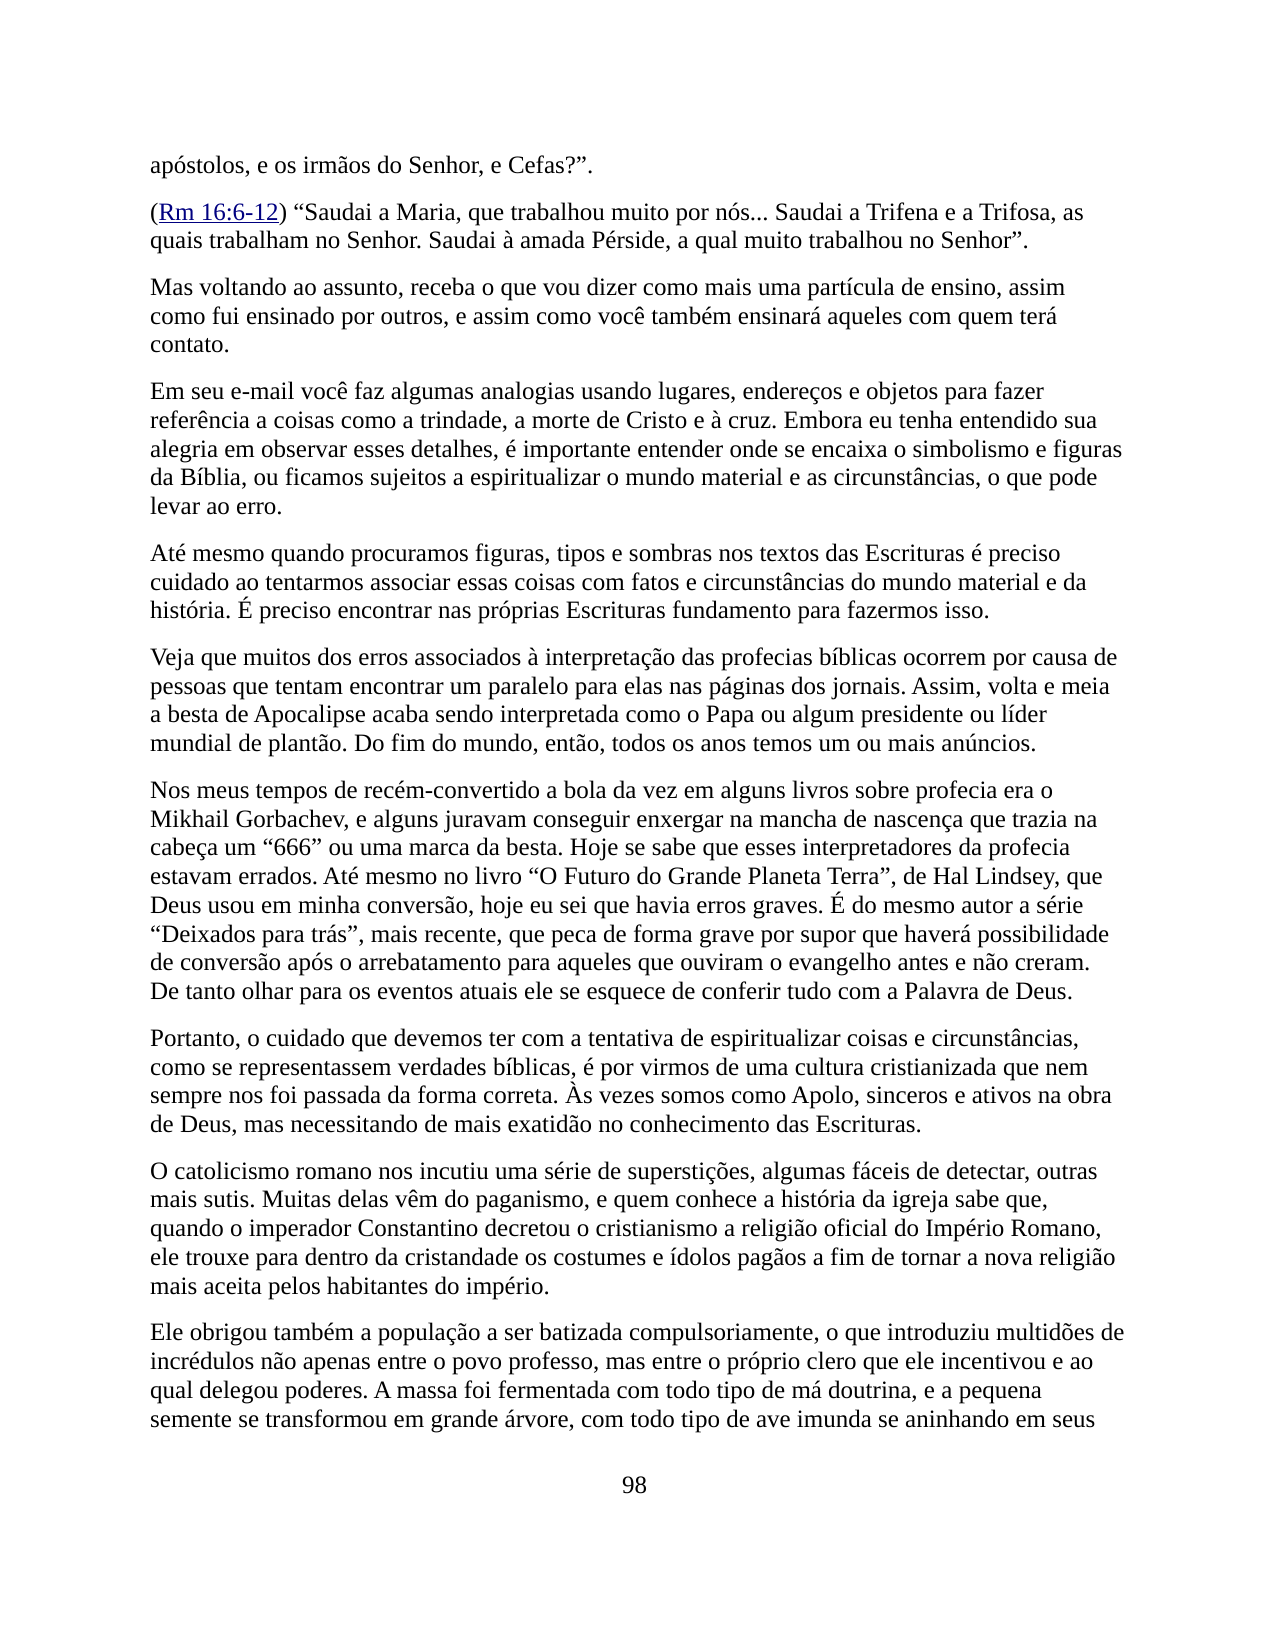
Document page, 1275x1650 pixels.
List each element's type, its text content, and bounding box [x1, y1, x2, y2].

text Ele obrigou também a população a ser batizada compulsoriamente, o que introduziu multidões de incrédulos não apenas entre o povo professo, mas entre o próprio clero que ele incentivou e ao qual delegou poderes. A massa foi fermentada com todo tipo de má doutrina, e a pequena semente se transformou em grande árvore, com todo tipo de ave imunda se aninhando em seus [150, 1317, 1125, 1432]
text Em seu e-mail você faz algumas analogias usando lugares, endereços e objetos para fazer referência a coisas como a trindade, a morte de Cristo e à cruz. Embora eu tenha entendido sua alegria em observar esses detalhes, é importante entender onde se encaixa o simbolismo e figuras da Bíblia, ou ficamos sujeitos a espiritualizar o mundo material e as circunstâncias, o que pode levar ao erro. [150, 376, 1125, 520]
text Portanto, o cuidado que devemos ter com a tentativa de espiritualizar coisas e circunstâncias, como se representassem verdades bíblicas, é por virmos de uma cultura cristianizada que nem sempre nos foi passada da forma correta. Às vezes somos como Apolo, sinceros e ativos na obra de Deus, mas necessitando de mais exatidão no conhecimento das Escrituras. [150, 1023, 1125, 1138]
text O catolicismo romano nos incutiu uma série de superstições, algumas fáceis de detectar, outras mais sutis. Muitas delas vêm do paganismo, e quem conhece a história da igreja sabe que, quando o imperador Constantino decretou o cristianismo a religião oficial do Império Romano, ele trouxe para dentro da cristandade os costumes e ídolos pagãos a fim de tornar a nova religião mais aceita pelos habitantes do império. [150, 1156, 1125, 1299]
text (Rm 16:6-12) “Saudai a Maria, que trabalhou muito por nós... Saudai a Trifena e a Trifosa, as quais trabalham no Senhor. Saudai à amada Pérside, a qual muito trabalhou no Senhor”. [150, 197, 1125, 254]
text Nos meus tempos de recém-convertido a bola da vez em alguns livros sobre profecia era o Mikhail Gorbachev, e alguns juravam conseguir enxergar na mancha de nascença que trazia na cabeça um “666” ou uma marca da besta. Hoje se sabe que esses interpretadores da profecia estavam errados. Até mesmo no livro “O Futuro do Grande Planeta Terra”, de Hal Lindsey, que Deus usou em minha conversão, hoje eu sei que havia erros graves. É do mesmo autor a série “Deixados para trás”, mais recente, que peca de forma grave por supor que haverá possibilidade de conversão após o arrebatamento para aqueles que ouviram o evangelho antes e não creram. De tanto olhar para os eventos atuais ele se esquece de conferir tudo com a Palavra de Deus. [150, 775, 1125, 1005]
text Veja que muitos dos erros associados à interpretação das profecias bíblicas ocorrem por causa de pessoas que tentam encontrar um paralelo para elas nas páginas dos jornais. Assim, volta e meia a besta de Apocalipse acaba sendo interpretada como o Papa ou algum presidente ou líder mundial de plantão. Do fim do mundo, então, todos os anos temos um ou mais anúncios. [150, 642, 1125, 757]
text apóstolos, e os irmãos do Senhor, e Cefas?”. [150, 150, 1125, 179]
text Mas voltando ao assunto, receba o que vou dizer como mais uma partícula de ensino, assim como fui ensinado por outros, e assim como você também ensinará aqueles com quem terá contato. [150, 272, 1125, 358]
text Até mesmo quando procuramos figuras, tipos e sombras nos textos das Escrituras é preciso cuidado ao tentarmos associar essas coisas com fatos e circunstâncias do mundo material e da história. É preciso encontrar nas próprias Escrituras fundamento para fazermos isso. [150, 538, 1125, 624]
